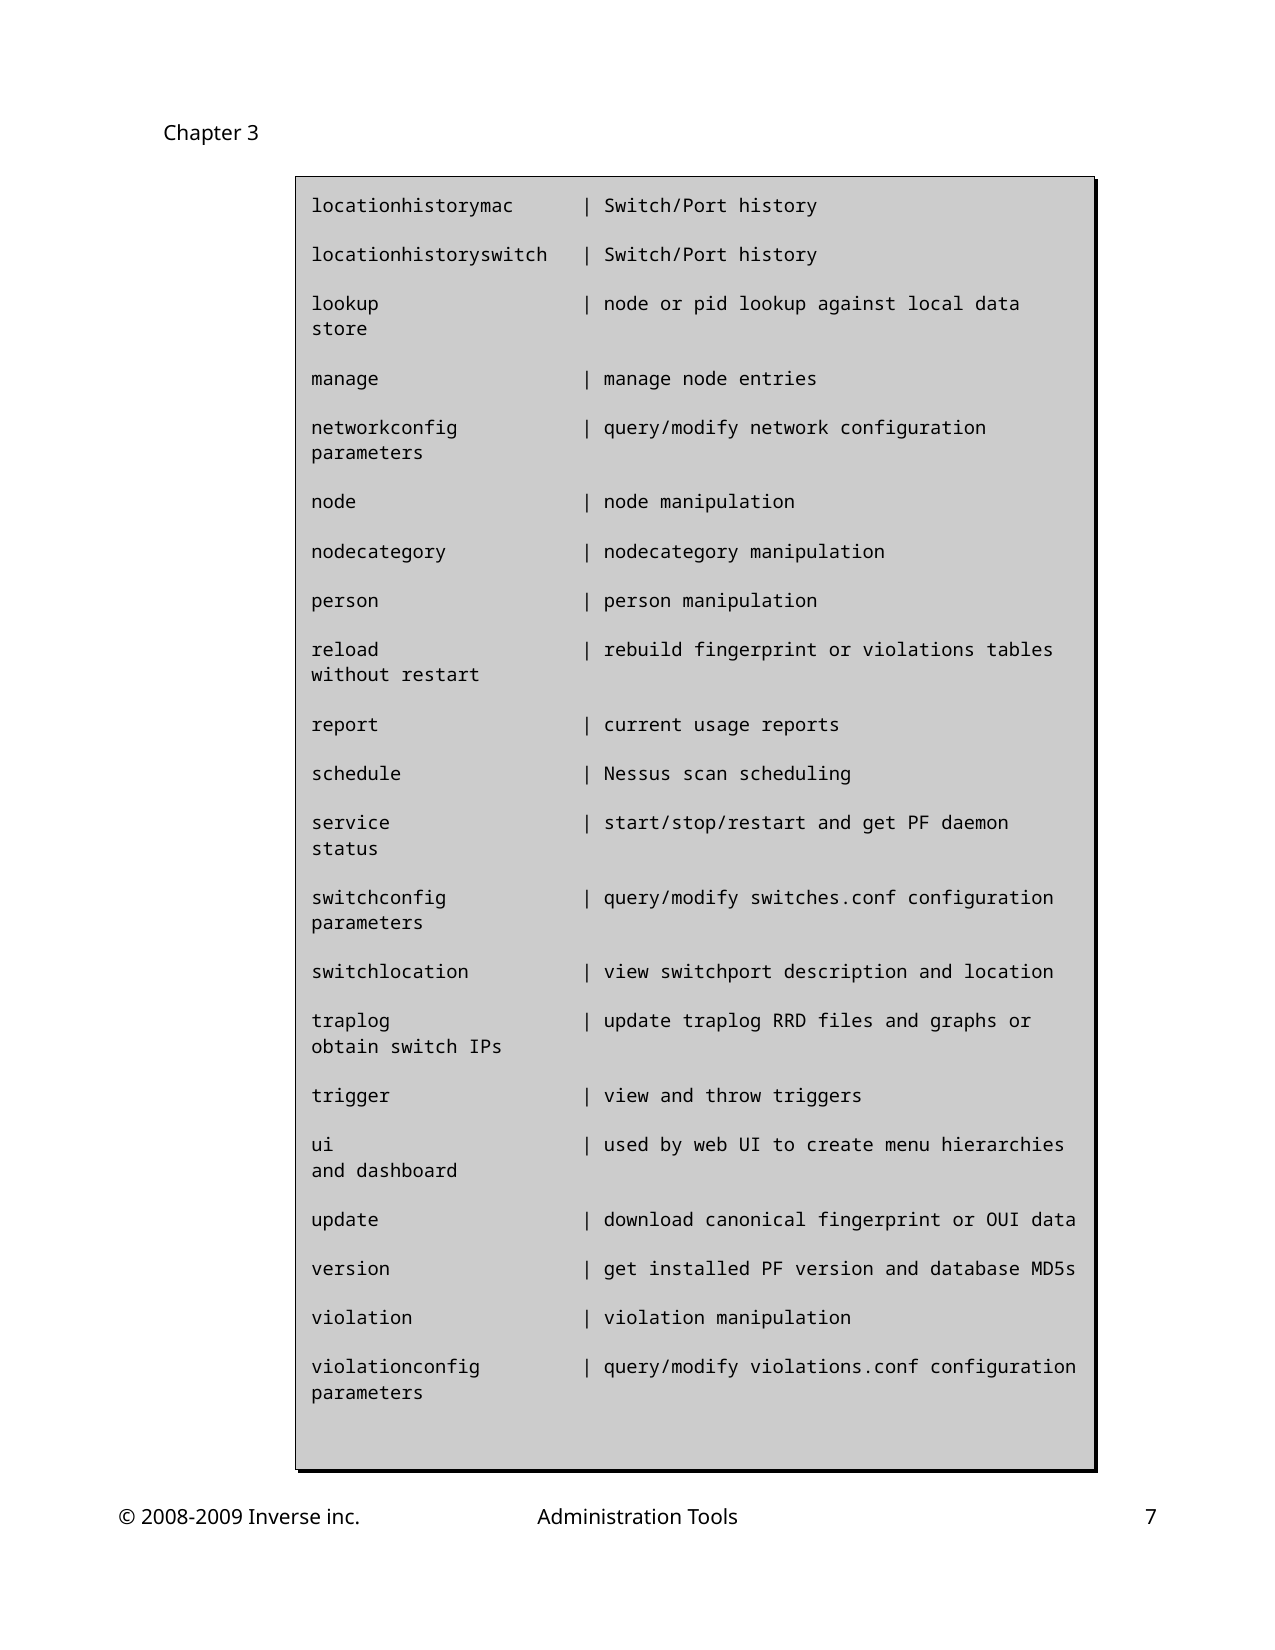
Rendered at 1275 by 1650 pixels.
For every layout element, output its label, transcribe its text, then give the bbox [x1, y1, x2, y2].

text violation | violation manipulation [296, 1289, 1094, 1330]
text update | download canonical fingerprint or OUI data [296, 1191, 1094, 1232]
text trigger | view and throw triggers [296, 1067, 1094, 1108]
text traplog | update traplog RRD files and graphs or obtain switch IPs [296, 992, 1094, 1059]
text lookup | node or pid lookup against local data store [296, 274, 1094, 341]
text locationhistoryswitch | Switch/Port history [296, 225, 1094, 267]
text schedule | Nessus scan scheduling [296, 744, 1094, 786]
text violationconfig | query/modify violations.conf configuration parameters [296, 1338, 1094, 1405]
text networkconfig | query/modify network configuration parameters [296, 398, 1094, 465]
text nodecategory | nodecategory manipulation [296, 522, 1094, 563]
text node | node manipulation [296, 473, 1094, 514]
text manage | manage node entries [296, 349, 1094, 390]
text person | person manipulation [296, 571, 1094, 613]
text reload | rebuild fingerprint or violations tables without restart [296, 620, 1094, 687]
text report | current usage reports [296, 695, 1094, 736]
text ui | used by web UI to create menu hierarchies and dashboard [296, 1116, 1094, 1183]
text switchlocation | view switchport description and location [296, 943, 1094, 984]
text switchconfig | query/modify switches.conf configuration parameters [296, 868, 1094, 935]
text service | start/stop/restart and get PF daemon status [296, 793, 1094, 860]
text version | get installed PF version and database MD5s [296, 1240, 1094, 1281]
text locationhistorymac | Switch/Port history [296, 177, 1094, 217]
